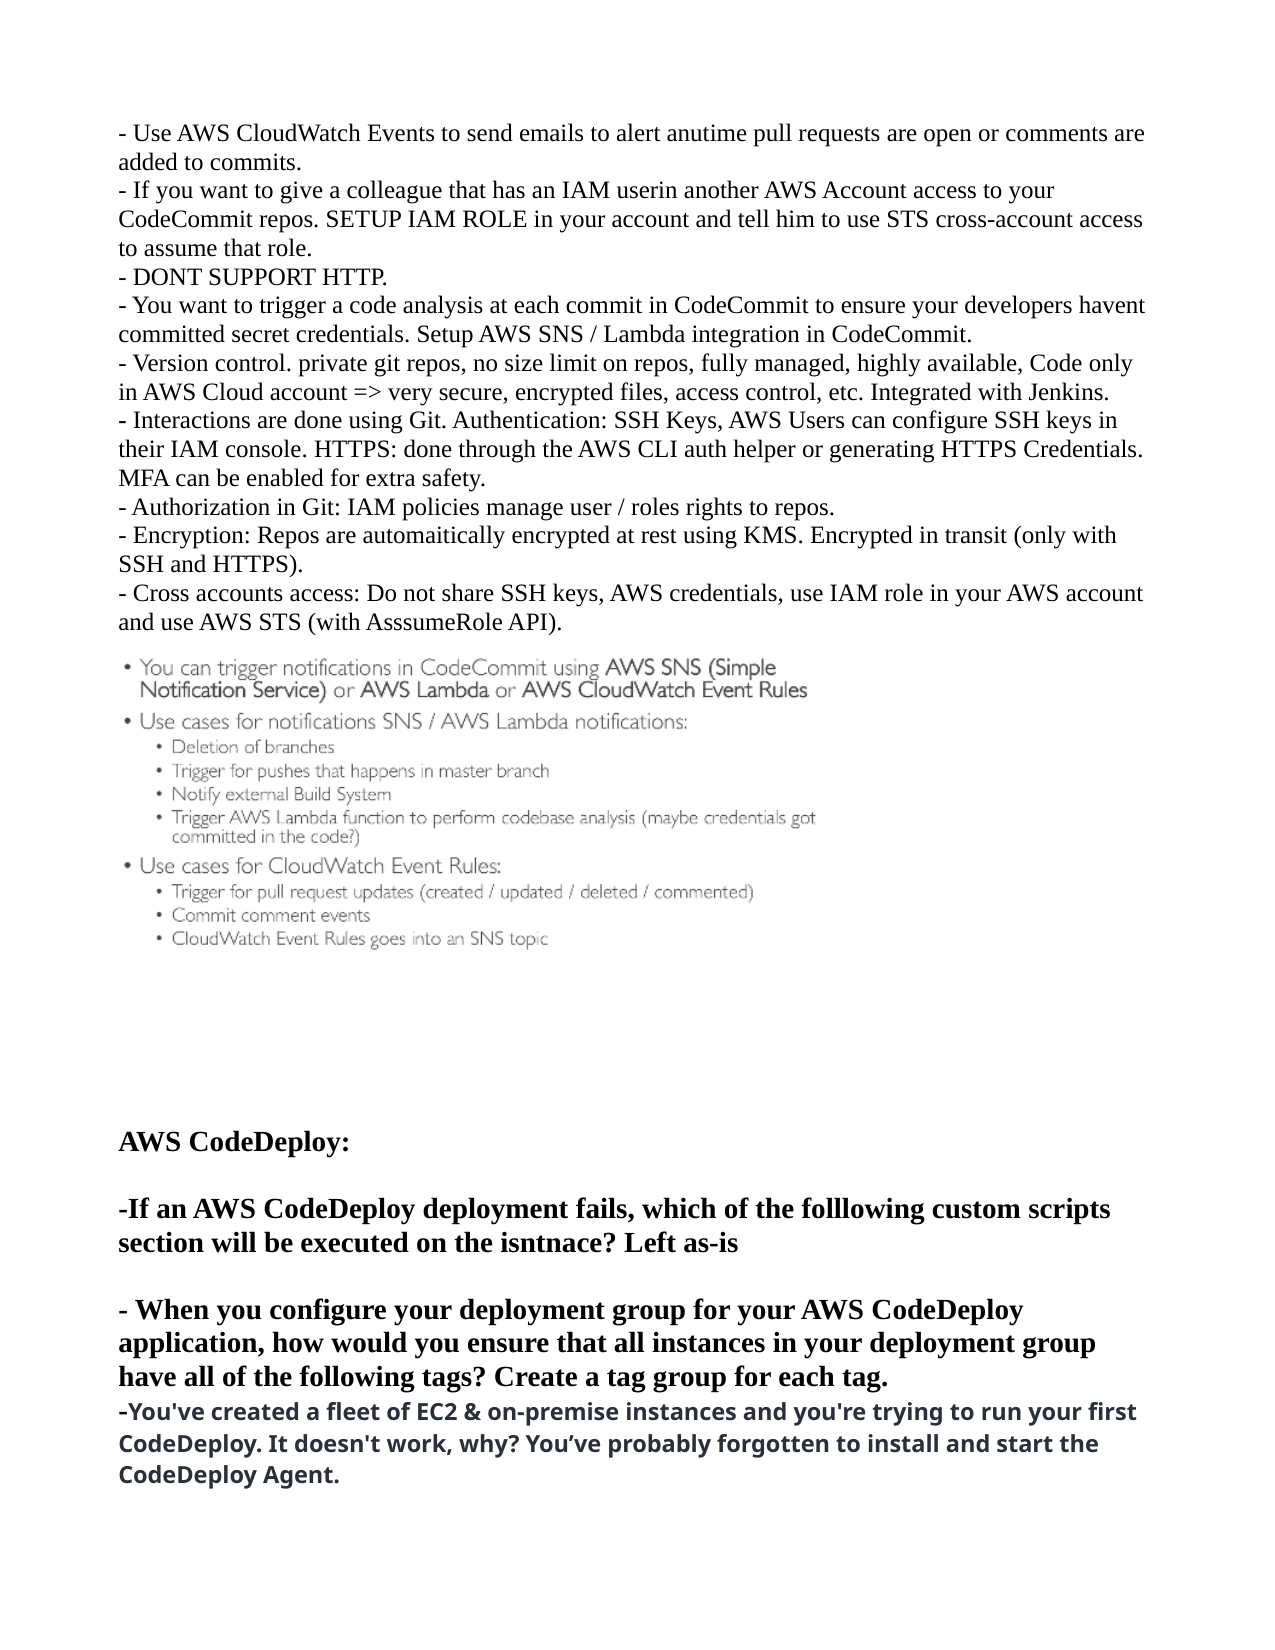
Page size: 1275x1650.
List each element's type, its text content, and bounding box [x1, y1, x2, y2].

text - Use AWS CloudWatch Events to send emails to alert anutime pull requests are open or comments are added to commits. [118, 118, 1157, 176]
text - If you want to give a colleague that has an IAM userin another AWS Account access to your CodeCommit repos. SETUP IAM ROLE in your account and tell him to use STS cross-account access to assume that role. [118, 176, 1157, 262]
text - DONT SUPPORT HTTP. [118, 262, 1157, 291]
text - Interactions are done using Git. Authentication: SSH Keys, AWS Users can configure SSH keys in their IAM console. HTTPS: done through the AWS CLI auth helper or generating HTTPS Credentials. MFA can be enabled for extra safety. - Authorization in Git: IAM policies manage user / roles rights to repos. - Encryption: Repos are automaitically encrypted at rest using KMS. Encrypted in transit (only with SSH and HTTPS). - Cross accounts access: Do not share SSH keys, AWS credentials, use IAM role in your AWS account and use AWS STS (with AsssumeRole API). [118, 406, 1157, 636]
text - When you configure your deployment group for your AWS CodeDeploy application, how would you ensure that all instances in your deployment group have all of the following tags? Create a tag group for each tag. [118, 1292, 1157, 1393]
text -If an AWS CodeDeploy deployment fails, which of the folllowing custom scripts section will be executed on the isntnace? Left as-is [118, 1191, 1157, 1258]
text - You want to trigger a code analysis at each commit in CodeCommit to ensure your developers havent committed secret credentials. Setup AWS SNS / Lambda integration in CodeCommit. [118, 291, 1157, 348]
picture [115, 646, 824, 968]
text AWS CodeDeploy: [118, 1124, 1157, 1158]
text -You've created a fleet of EC2 & on-premise instances and you're trying to run your first CodeDeploy. It doesn't work, why? You’ve probably forgotten to install and start the CodeDeploy Agent. [118, 1393, 1157, 1491]
text - Version control. private git repos, no size limit on repos, fully managed, highly available, Code only in AWS Cloud account => very secure, encrypted files, access control, etc. Integrated with Jenkins. [118, 348, 1157, 406]
